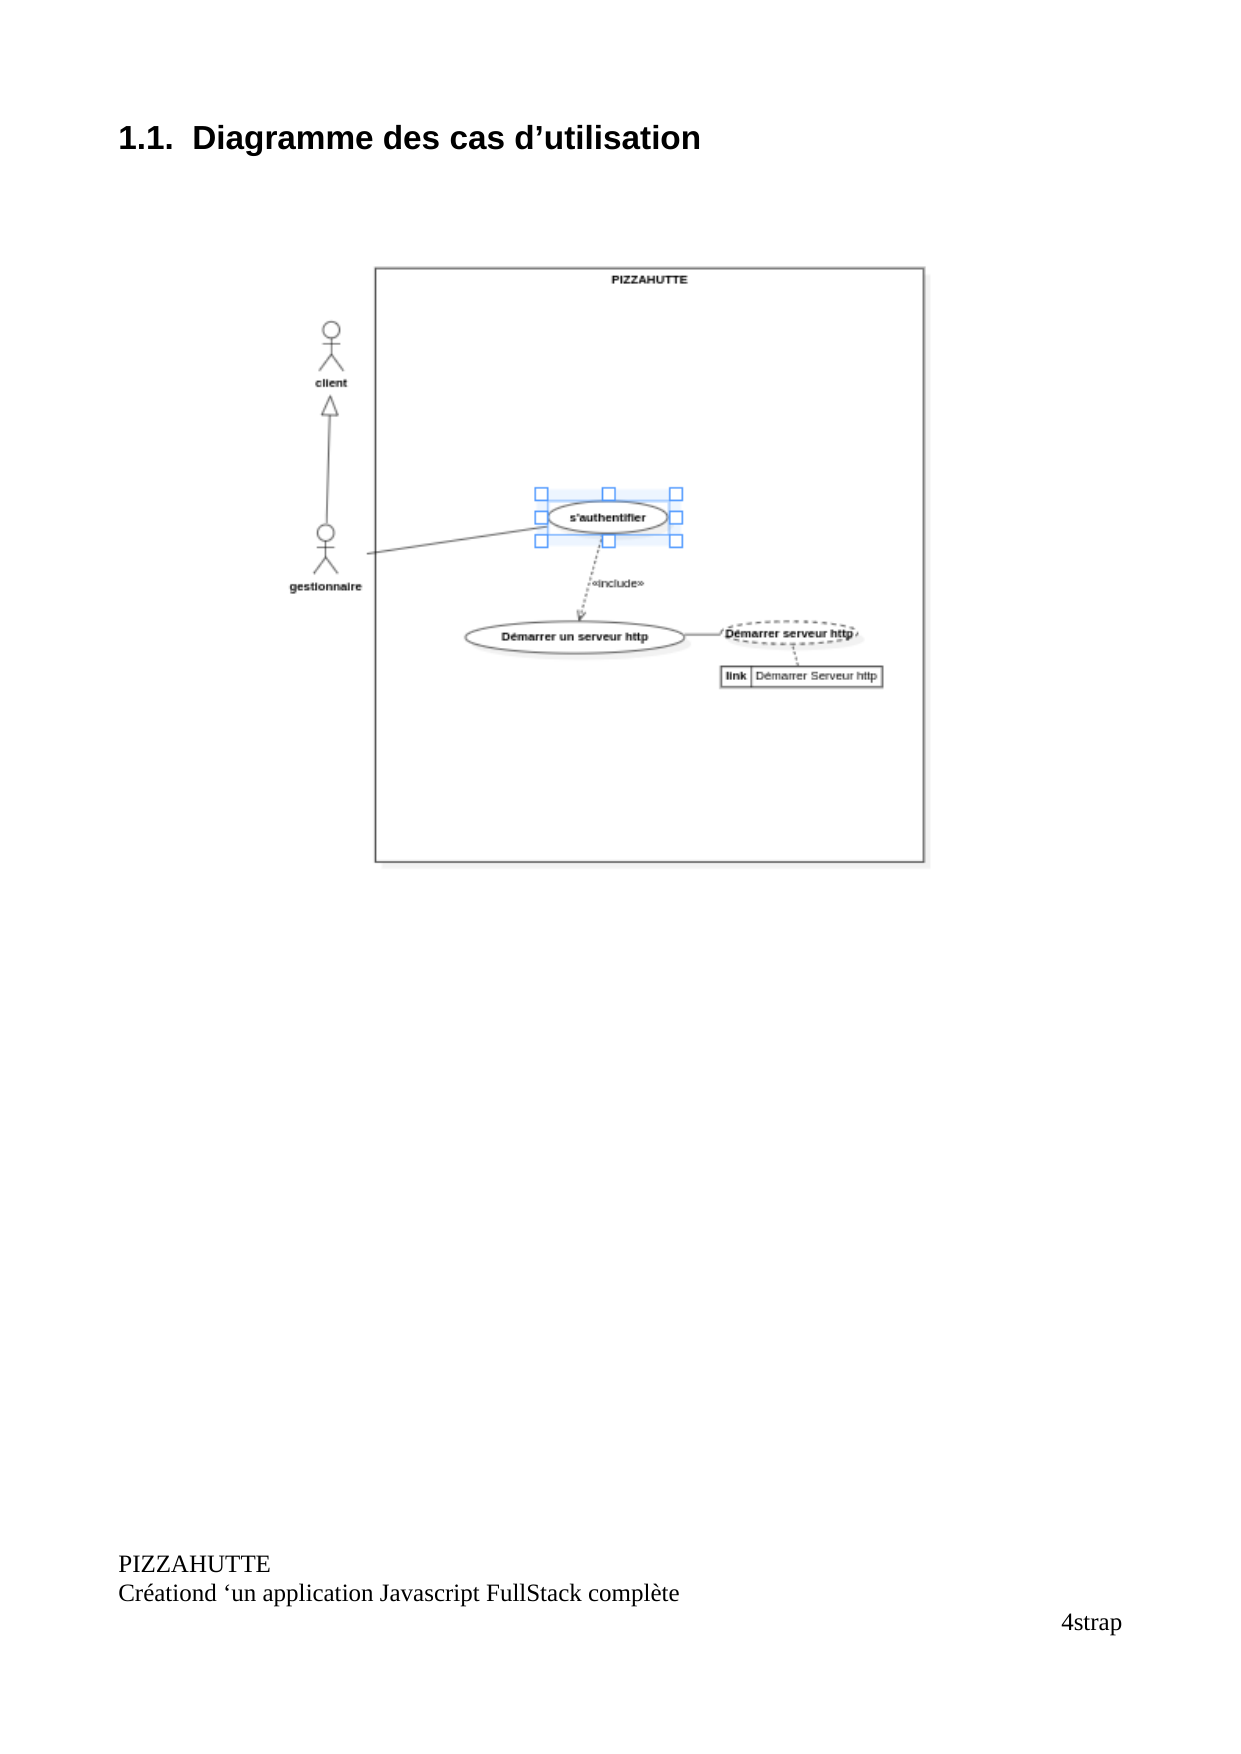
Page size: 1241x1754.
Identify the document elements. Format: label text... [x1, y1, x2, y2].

picture [278, 169, 962, 896]
subtitle Diagramme des cas d’utilisation [118, 118, 1122, 157]
